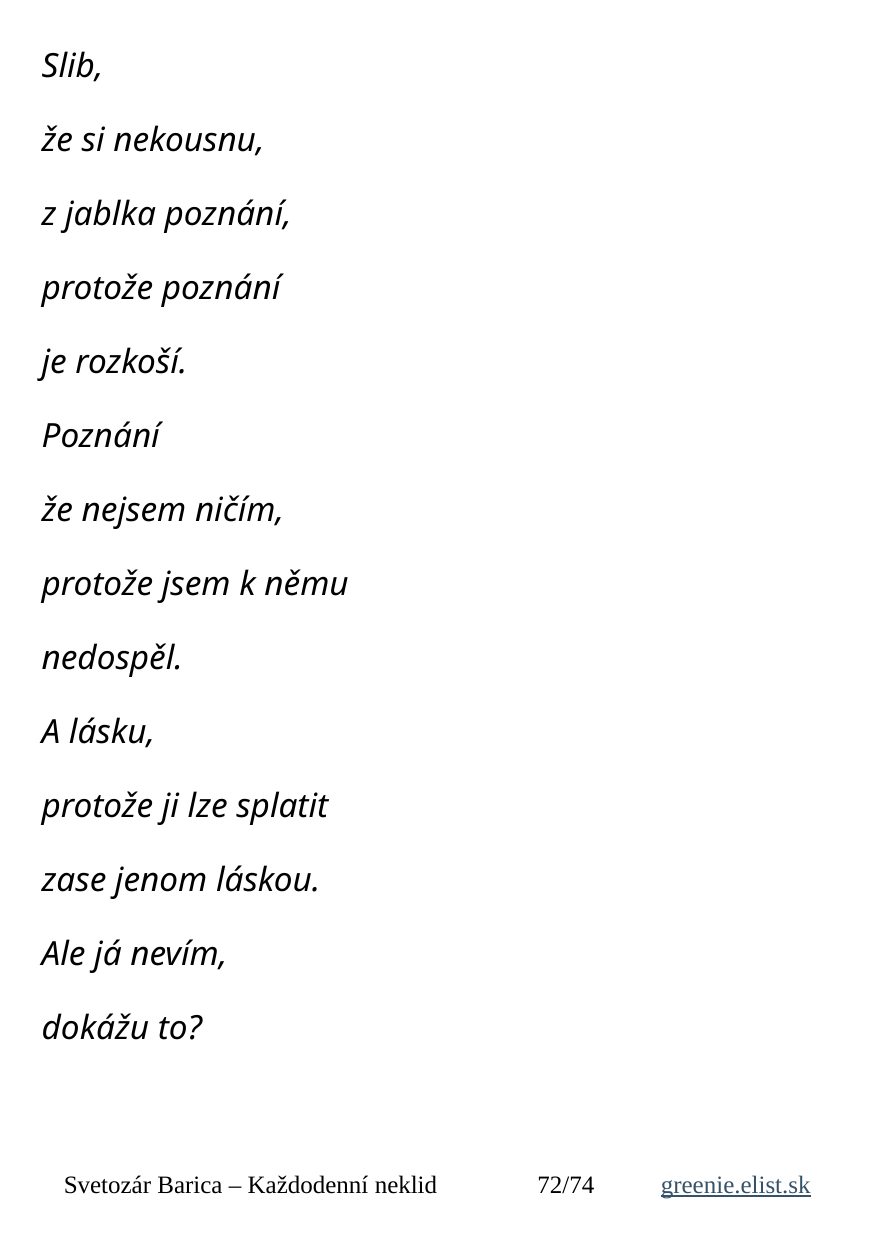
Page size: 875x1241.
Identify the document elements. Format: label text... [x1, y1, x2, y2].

text Slib, [41, 41, 833, 87]
text že nejsem ničím, [41, 486, 833, 531]
text je rozkoší. [41, 338, 833, 383]
text dokážu to? [41, 1004, 833, 1049]
text A lásku, [41, 708, 833, 753]
text nedospěl. [41, 634, 833, 679]
text zase jenom láskou. [41, 856, 833, 901]
text Poznání [41, 412, 833, 457]
text Ale já nevím, [41, 930, 833, 976]
text protože ji lze splatit [41, 782, 833, 827]
text protože jsem k němu [41, 560, 833, 605]
text z jablka poznání, [41, 189, 833, 235]
text že si nekousnu, [41, 115, 833, 161]
text protože poznání [41, 263, 833, 309]
